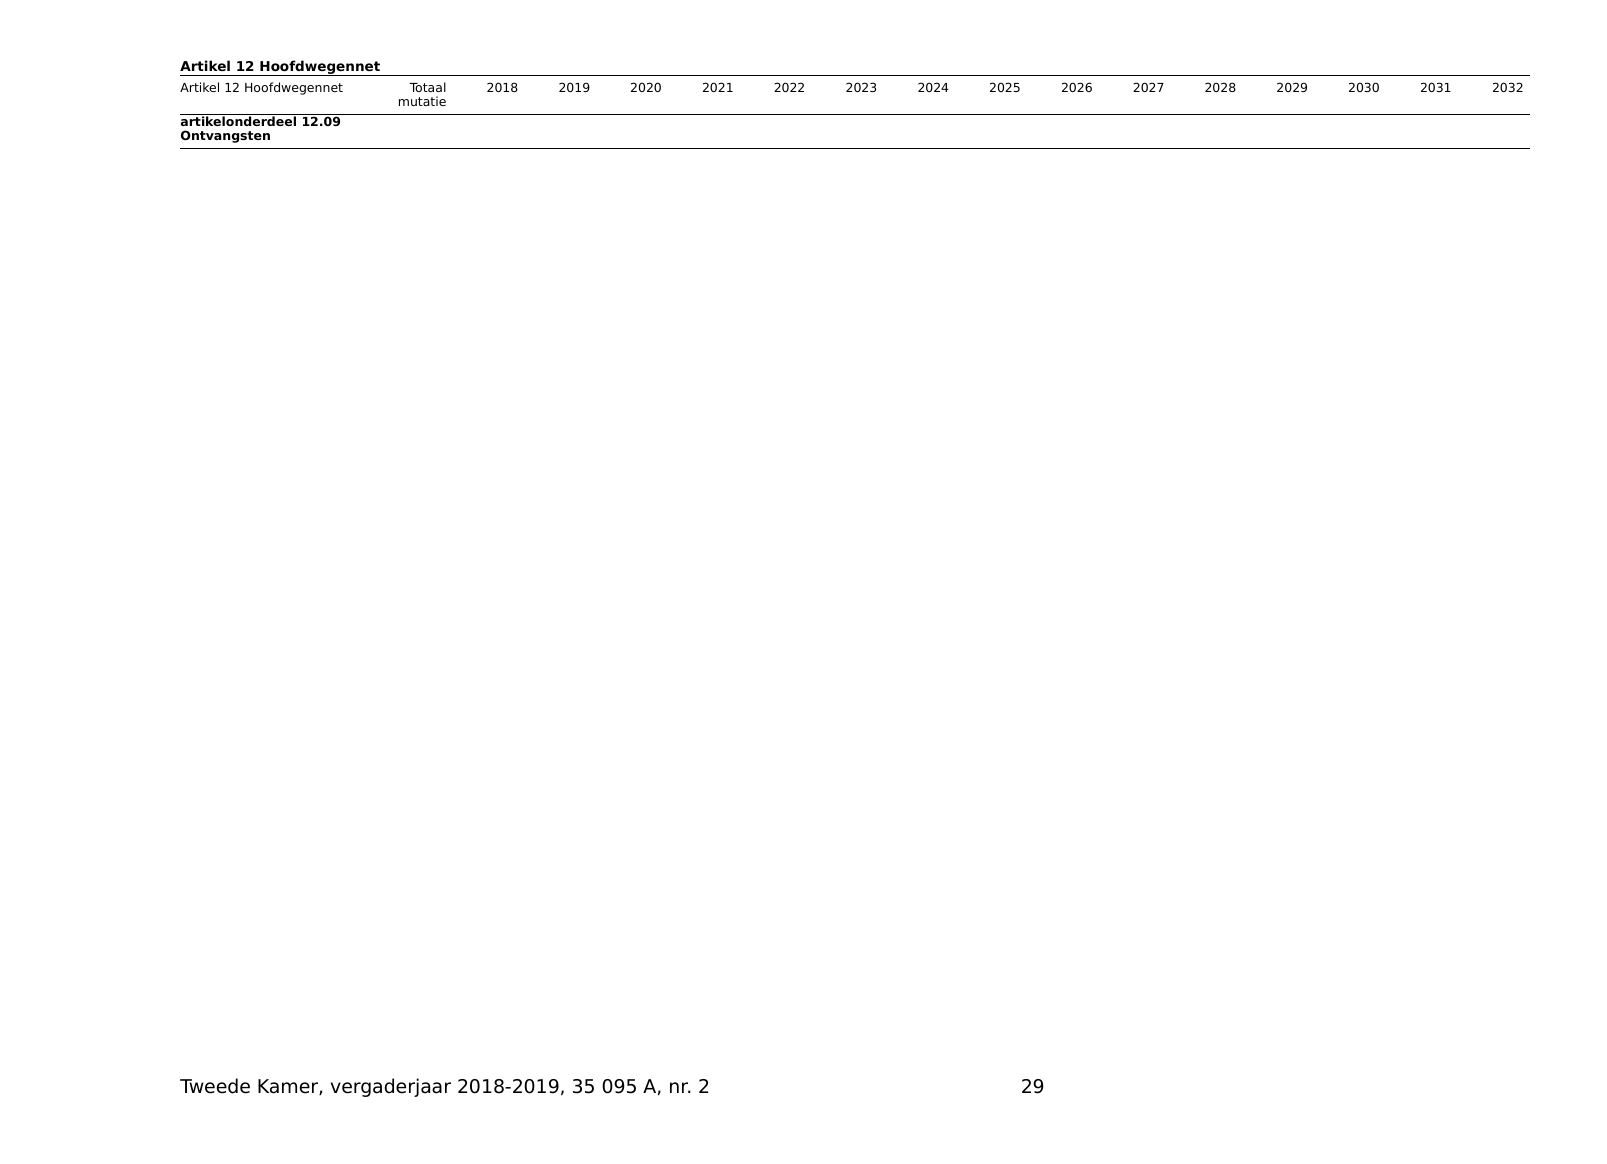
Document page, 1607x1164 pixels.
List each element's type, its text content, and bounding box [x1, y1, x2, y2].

table_cell [1458, 115, 1529, 148]
table_cell [524, 115, 596, 148]
table_cell 2032 [1458, 76, 1529, 114]
table_cell [739, 115, 811, 148]
table_cell [1170, 115, 1242, 148]
table_cell [452, 115, 524, 148]
table_cell Totaal mutatie [365, 76, 452, 114]
table_cell 2024 [883, 76, 955, 114]
table_header Artikel 12 Hoofdwegennet [180, 59, 1529, 75]
table_cell 2020 [596, 76, 668, 114]
table_cell 2030 [1314, 76, 1386, 114]
table_cell 2019 [524, 76, 596, 114]
table_cell Artikel 12 Hoofdwegennet [180, 76, 365, 114]
table_cell [1242, 115, 1314, 148]
table_cell 2025 [955, 76, 1027, 114]
table_cell 2023 [811, 76, 883, 114]
table_cell 2029 [1242, 76, 1314, 114]
table_cell [596, 115, 668, 148]
table_cell [955, 115, 1027, 148]
table_cell 2028 [1170, 76, 1242, 114]
table_cell 2027 [1098, 76, 1170, 114]
table_cell [811, 115, 883, 148]
table_cell [883, 115, 955, 148]
table_cell [1314, 115, 1386, 148]
table_cell [1098, 115, 1170, 148]
table_cell 2026 [1027, 76, 1098, 114]
table_cell [668, 115, 739, 148]
table_cell 2021 [668, 76, 739, 114]
table_cell 2018 [452, 76, 524, 114]
table_cell [1386, 115, 1457, 148]
table_cell [1027, 115, 1098, 148]
table_cell 2022 [739, 76, 811, 114]
table_cell artikelonderdeel 12.09 Ontvangsten [180, 115, 365, 148]
table_cell 2031 [1386, 76, 1457, 114]
table_cell [365, 115, 452, 148]
